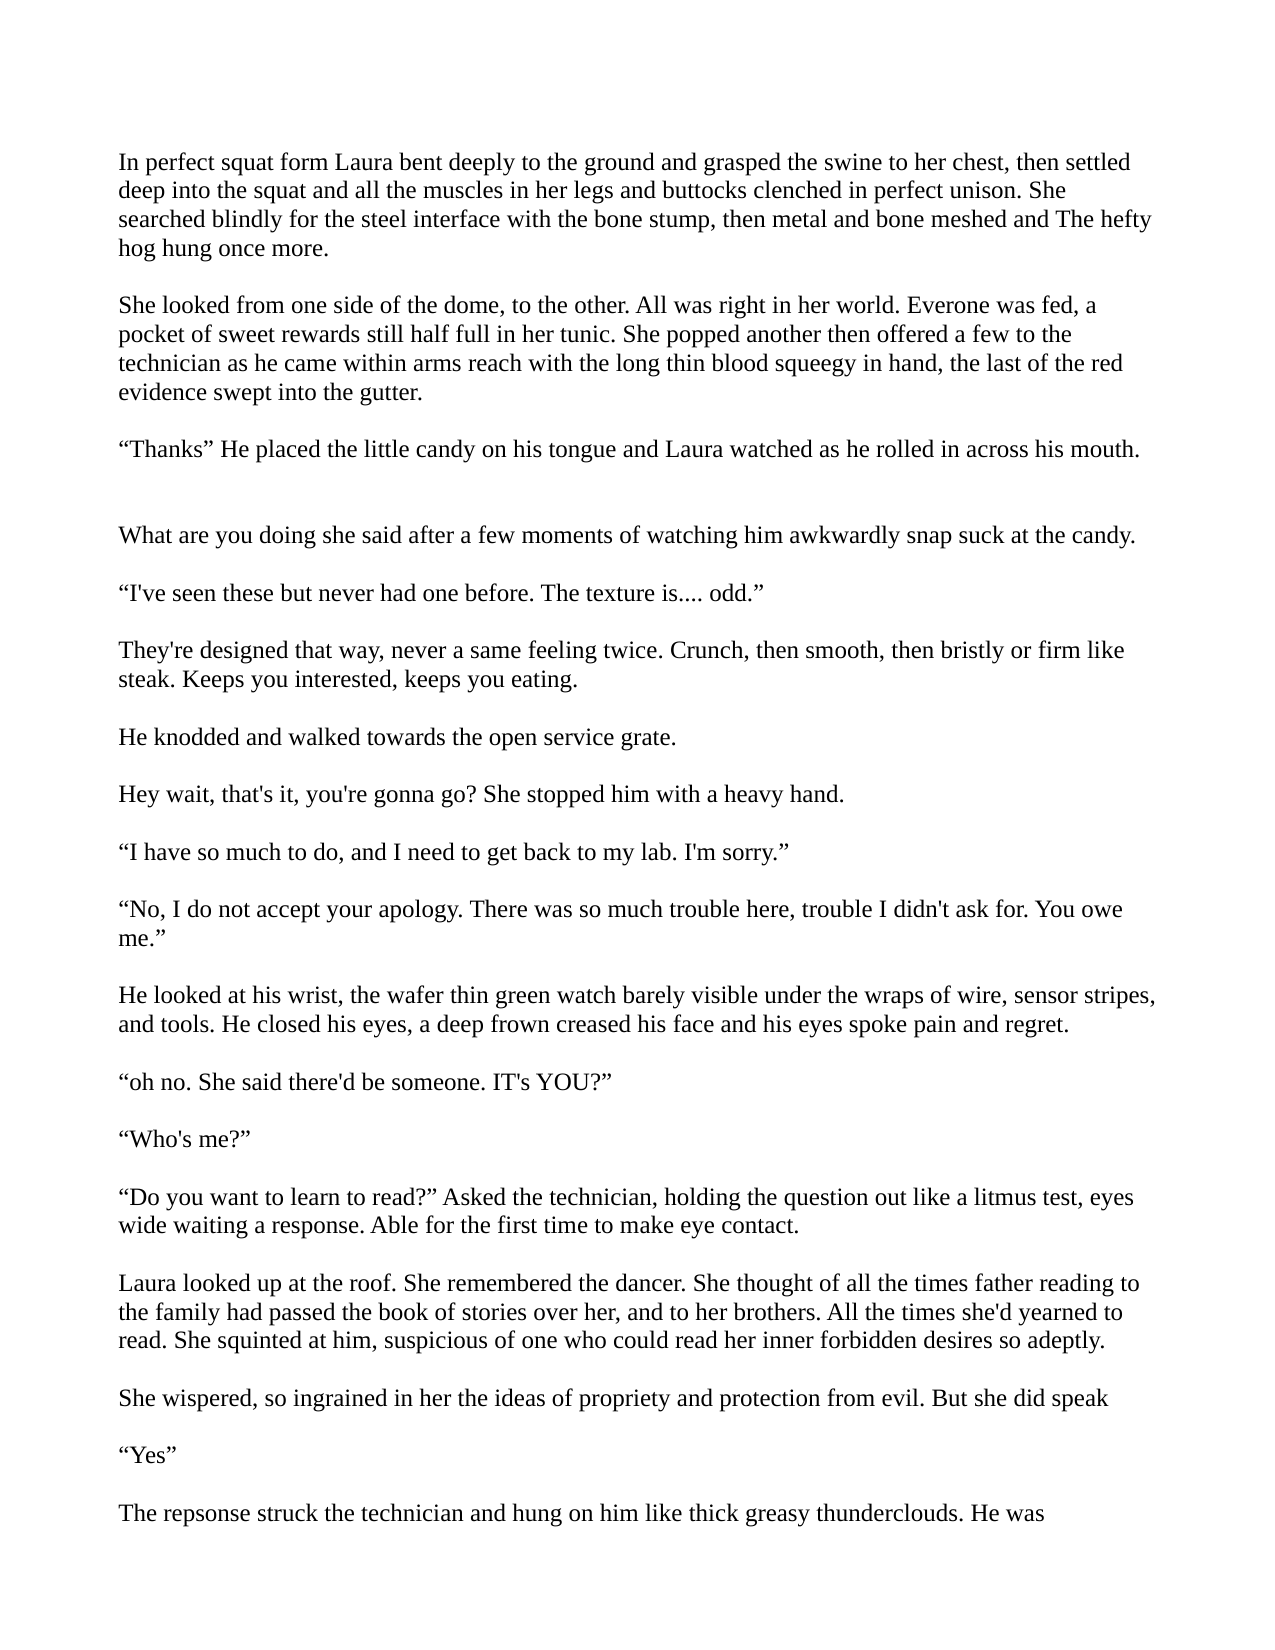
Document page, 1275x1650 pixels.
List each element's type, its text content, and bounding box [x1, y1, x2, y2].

text He knodded and walked towards the open service grate. [118, 722, 1157, 751]
text “I've seen these but never had one before. The texture is.... odd.” [118, 578, 1157, 607]
text “oh no. She said there'd be someone. IT's YOU?” [118, 1067, 1157, 1096]
text They're designed that way, never a same feeling twice. Crunch, then smooth, then bristly or firm like steak. Keeps you interested, keeps you eating. [118, 636, 1157, 693]
text Hey wait, that's it, you're gonna go? She stopped him with a heavy hand. [118, 779, 1157, 808]
text “Who's me?” [118, 1124, 1157, 1153]
text “Do you want to learn to read?” Asked the technician, holding the question out like a litmus test, eyes wide waiting a response. Able for the first time to make eye contact. [118, 1182, 1157, 1239]
text “No, I do not accept your apology. There was so much trouble here, trouble I didn't ask for. You owe me.” [118, 894, 1157, 952]
text The repsonse struck the technician and hung on him like thick greasy thunderclouds. He was [118, 1498, 1157, 1527]
text Laura looked up at the roof. She remembered the dancer. She thought of all the times father reading to the family had passed the book of stories over her, and to her brothers. All the times she'd yearned to read. She squinted at him, suspicious of one who could read her inner forbidden desires so adeptly. [118, 1268, 1157, 1354]
text What are you doing she said after a few moments of watching him awkwardly snap suck at the candy. [118, 492, 1157, 549]
text “Yes” [118, 1441, 1157, 1469]
text He looked at his wrist, the wafer thin green watch barely visible under the wraps of wire, sensor stripes, and tools. He closed his eyes, a deep frown creased his face and his eyes spoke pain and regret. [118, 981, 1157, 1038]
text “I have so much to do, and I need to get back to my lab. I'm sorry.” [118, 837, 1157, 866]
text In perfect squat form Laura bent deeply to the ground and grasped the swine to her chest, then settled deep into the squat and all the muscles in her legs and buttocks clenched in perfect unison. She searched blindly for the steel interface with the bone stump, then metal and bone meshed and The hefty hog hung once more. [118, 147, 1157, 262]
text She wispered, so ingrained in her the ideas of propriety and protection from evil. But she did speak [118, 1383, 1157, 1412]
text She looked from one side of the dome, to the other. All was right in her world. Everone was fed, a pocket of sweet rewards still half full in her tunic. She popped another then offered a few to the technician as he came within arms reach with the long thin blood squeegy in hand, the last of the red evidence swept into the gutter. “Thanks” He placed the little candy on his tongue and Laura watched as he rolled in across his mouth. [118, 291, 1157, 463]
